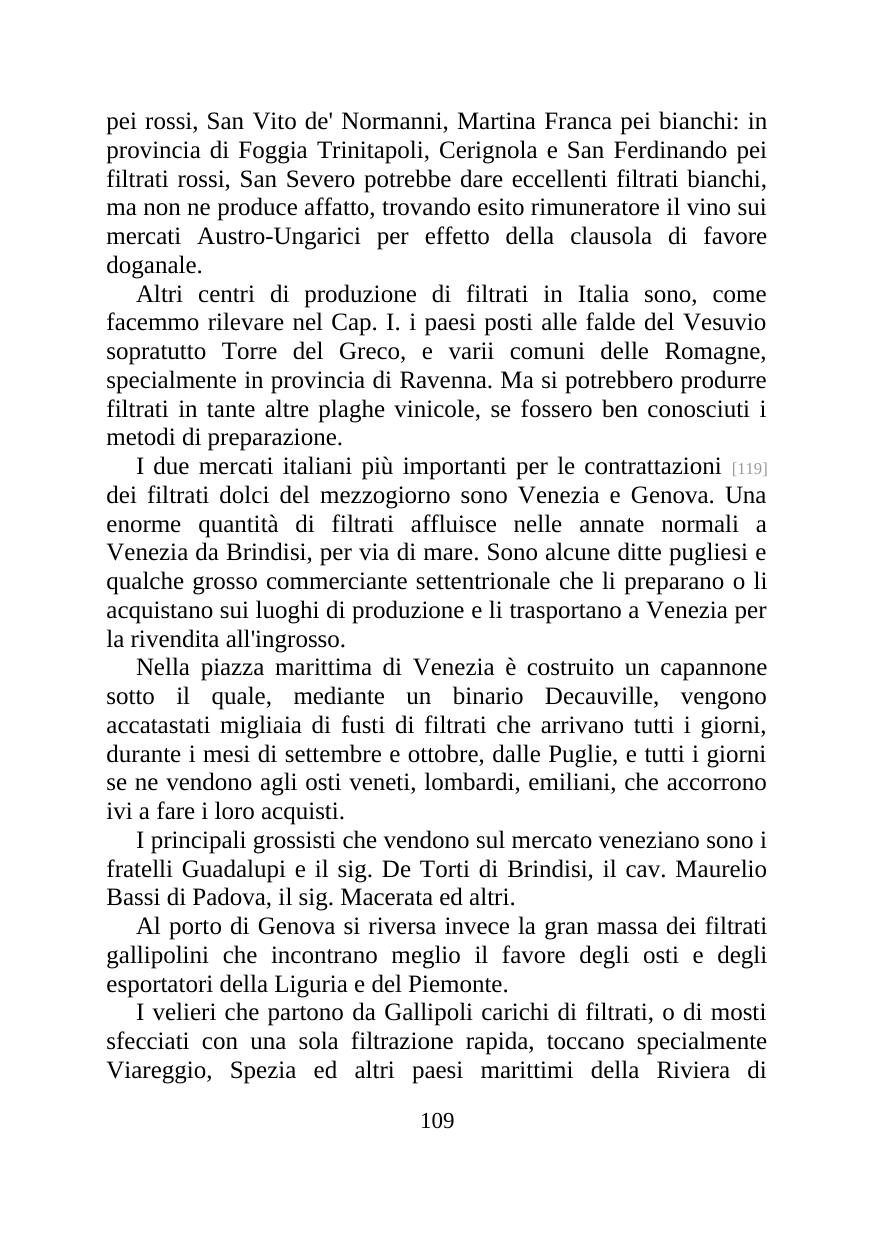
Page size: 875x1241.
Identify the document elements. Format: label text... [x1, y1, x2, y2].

text I due mercati italiani più importanti per le contrattazioni [119] dei filtrati dolci del mezzogiorno sono Venezia e Genova. Una enorme quantità di filtrati affluisce nelle annate normali a Venezia da Brindisi, per via di mare. Sono alcune ditte pugliesi e qualche grosso commerciante settentrionale che li preparano o li acquistano sui luoghi di produzione e li trasportano a Venezia per la rivendita all'ingrosso. [106, 451, 768, 652]
text pei rossi, San Vito de' Normanni, Martina Franca pei bianchi: in provincia di Foggia Trinitapoli, Cerignola e San Ferdinando pei filtrati rossi, San Severo potrebbe dare eccellenti filtrati bianchi, ma non ne produce affatto, trovando esito rimuneratore il vino sui mercati Austro-Ungarici per effetto della clausola di favore doganale. [106, 106, 768, 279]
text Al porto di Genova si riversa invece la gran massa dei filtrati gallipolini che incontrano meglio il favore degli osti e degli esportatori della Liguria e del Piemonte. [106, 911, 768, 997]
text Nella piazza marittima di Venezia è costruito un capannone sotto il quale, mediante un binario Decauville, vengono accatastati migliaia di fusti di filtrati che arrivano tutti i giorni, durante i mesi di settembre e ottobre, dalle Puglie, e tutti i giorni se ne vendono agli osti veneti, lombardi, emiliani, che accorrono ivi a fare i loro acquisti. [106, 652, 768, 825]
text Altri centri di produzione di filtrati in Italia sono, come facemmo rilevare nel Cap. I. i paesi posti alle falde del Vesuvio sopratutto Torre del Greco, e varii comuni delle Romagne, specialmente in provincia di Ravenna. Ma si potrebbero produrre filtrati in tante altre plaghe vinicole, se fossero ben conosciuti i metodi di preparazione. [106, 279, 768, 451]
text I velieri che partono da Gallipoli carichi di filtrati, o di mosti sfecciati con una sola filtrazione rapida, toccano specialmente Viareggio, Spezia ed altri paesi marittimi della Riviera di [106, 997, 768, 1084]
text I principali grossisti che vendono sul mercato veneziano sono i fratelli Guadalupi e il sig. De Torti di Brindisi, il cav. Maurelio Bassi di Padova, il sig. Macerata ed altri. [106, 825, 768, 911]
